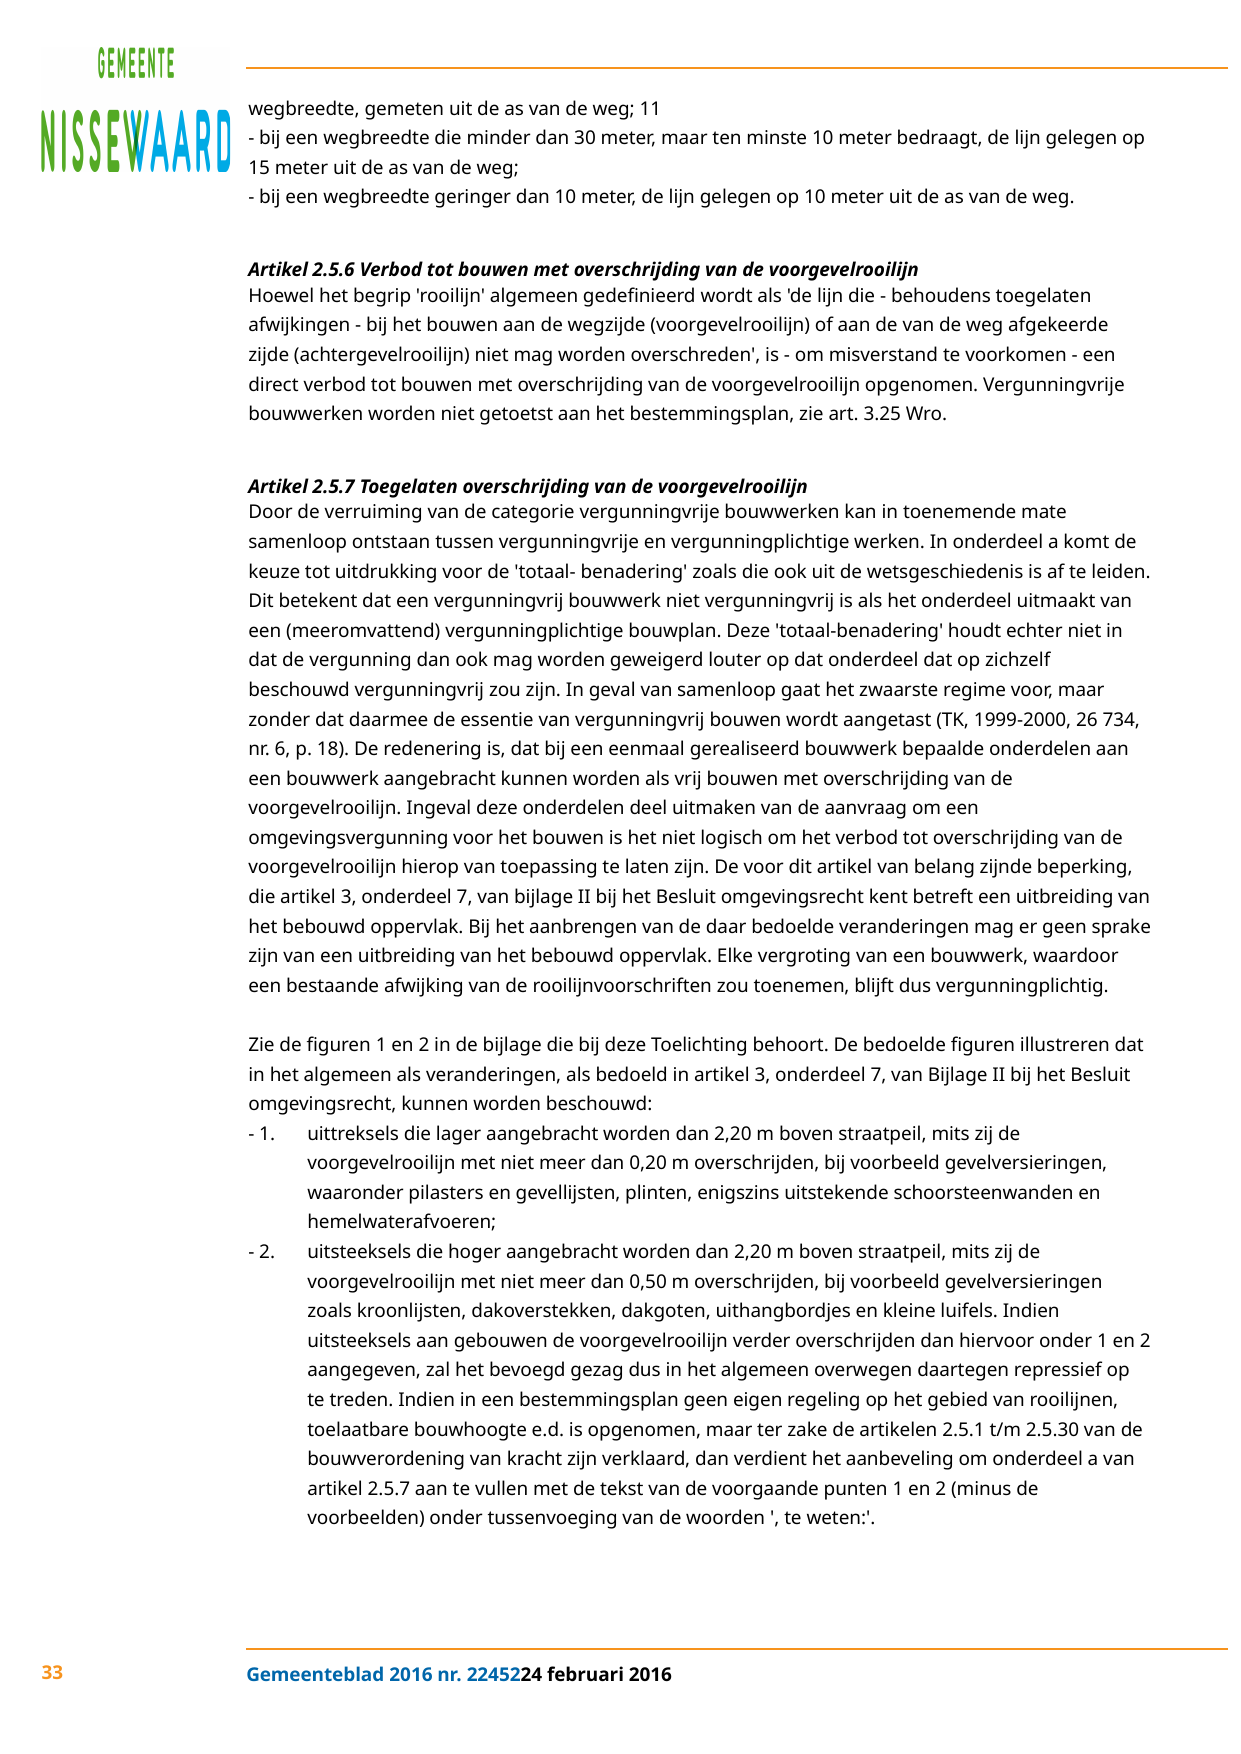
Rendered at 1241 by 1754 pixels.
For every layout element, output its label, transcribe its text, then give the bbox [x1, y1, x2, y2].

picture [41, 47, 231, 172]
picture [222, 122, 227, 160]
picture [176, 157, 187, 172]
text Door de verruiming van de categorie vergunningvrije bouwwerken kan in toenemende mate samenloop ontstaan tussen vergunningvrije en vergunningplichtige werken. In onderdeel a komt de keuze tot uitdrukking voor de 'totaal- benadering' zoals die ook uit de wetsgeschiedenis is af te leiden. Dit betekent dat een vergunningvrij bouwwerk niet vergunningvrij is als het onderdeel uitmaakt van een (meeromvattend) vergunningplichtige bouwplan. Deze 'totaal-benadering' houdt echter niet in dat de vergunning dan ook mag worden geweigerd louter op dat onderdeel dat op zichzelf beschouwd vergunningvrij zou zijn. In geval van samenloop gaat het zwaarste regime voor, maar zonder dat daarmee de essentie van vergunningvrij bouwen wordt aangetast (TK, 1999-2000, 26 734, nr. 6, p. 18). De redenering is, dat bij een eenmaal gerealiseerd bouwwerk bepaalde onderdelen aan een bouwwerk aangebracht kunnen worden als vrij bouwen met overschrijding van de voorgevelrooilijn. Ingeval deze onderdelen deel uitmaken van de aanvraag om een omgevingsvergunning voor het bouwen is het niet logisch om het verbod tot overschrijding van de voorgevelrooilijn hierop van toepassing te laten zijn. De voor dit artikel van belang zijnde beperking, die artikel 3, onderdeel 7, van bijlage II bij het Besluit omgevingsrecht kent betreft een uitbreiding van het bebouwd oppervlak. Bij het aanbrengen van de daar bedoelde veranderingen mag er geen sprake zijn van een uitbreiding van het bebouwd oppervlak. Elke vergroting van een bouwwerk, waardoor een bestaande afwijking van de rooilijnvoorschriften zou toenemen, blijft dus vergunningplichtig. [248, 499, 1152, 998]
text - bij een wegbreedte geringer dan 10 meter, de lijn gelegen op 10 meter uit de as van de weg. [248, 183, 1152, 209]
text Zie de figuren 1 en 2 in de bijlage die bij deze Toelichting behoort. De bedoelde figuren illustreren dat in het algemeen als veranderingen, als bedoeld in artikel 3, onderdeel 7, van Bijlage II bij het Besluit omgevingsrecht, kunnen worden beschouwd: [248, 1031, 1152, 1116]
text wegbreedte, gemeten uit de as van de weg; 11 [248, 95, 1152, 121]
text - bij een wegbreedte die minder dan 30 meter, maar ten minste 10 meter bedraagt, de lijn gelegen op 15 meter uit de as van de weg; [248, 124, 1152, 180]
text Artikel 2.5.6 Verbod tot bouwen met overschrijding van de voorgevelrooilijn [248, 256, 1152, 282]
text Artikel 2.5.7 Toegelaten overschrijding van de voorgevelrooilijn [248, 473, 1152, 499]
picture [154, 157, 165, 172]
picture [200, 151, 206, 172]
text Hoewel het begrip 'rooilijn' algemeen gedefinieerd wordt als 'de lijn die - behoudens toegelaten afwijkingen - bij het bouwen aan de wegzijde (voorgevelrooilijn) of aan de van de weg afgekeerde zijde (achtergevelrooilijn) niet mag worden overschreden', is - om misverstand te voorkomen - een direct verbod tot bouwen met overschrijding van de voorgevelrooilijn opgenomen. Vergunningvrije bouwwerken worden niet getoetst aan het bestemmingsplan, zie art. 3.25 Wro. [248, 282, 1152, 426]
list uittreksels die lager aangebracht worden dan 2,20 m boven straatpeil, mits zij de voorgevelrooilijn met niet meer dan 0,20 m overschrijden, bij voorbeeld gevelversieringen, waaronder pilasters en gevellijsten, plinten, enigszins uitstekende schoorsteenwanden en hemelwaterafvoeren; [248, 1120, 1152, 1234]
list uitsteeksels die hoger aangebracht worden dan 2,20 m boven straatpeil, mits zij de voorgevelrooilijn met niet meer dan 0,50 m overschrijden, bij voorbeeld gevelversieringen zoals kroonlijsten, dakoverstekken, dakgoten, uithangbordjes en kleine luifels. Indien uitsteeksels aan gebouwen de voorgevelrooilijn verder overschrijden dan hiervoor onder 1 en 2 aangegeven, zal het bevoegd gezag dus in het algemeen overwegen daartegen repressief op te treden. Indien in een bestemmingsplan geen eigen regeling op het gebied van rooilijnen, toelaatbare bouwhoogte e.d. is opgenomen, maar ter zake de artikelen 2.5.1 t/m 2.5.30 van de bouwverordening van kracht zijn verklaard, dan verdient het aanbeveling om onderdeel a van artikel 2.5.7 aan te vullen met de tekst van de voorgaande punten 1 en 2 (minus de voorbeelden) onder tussenvoeging van de woorden ', te weten:'. [248, 1238, 1152, 1530]
picture [201, 122, 206, 138]
